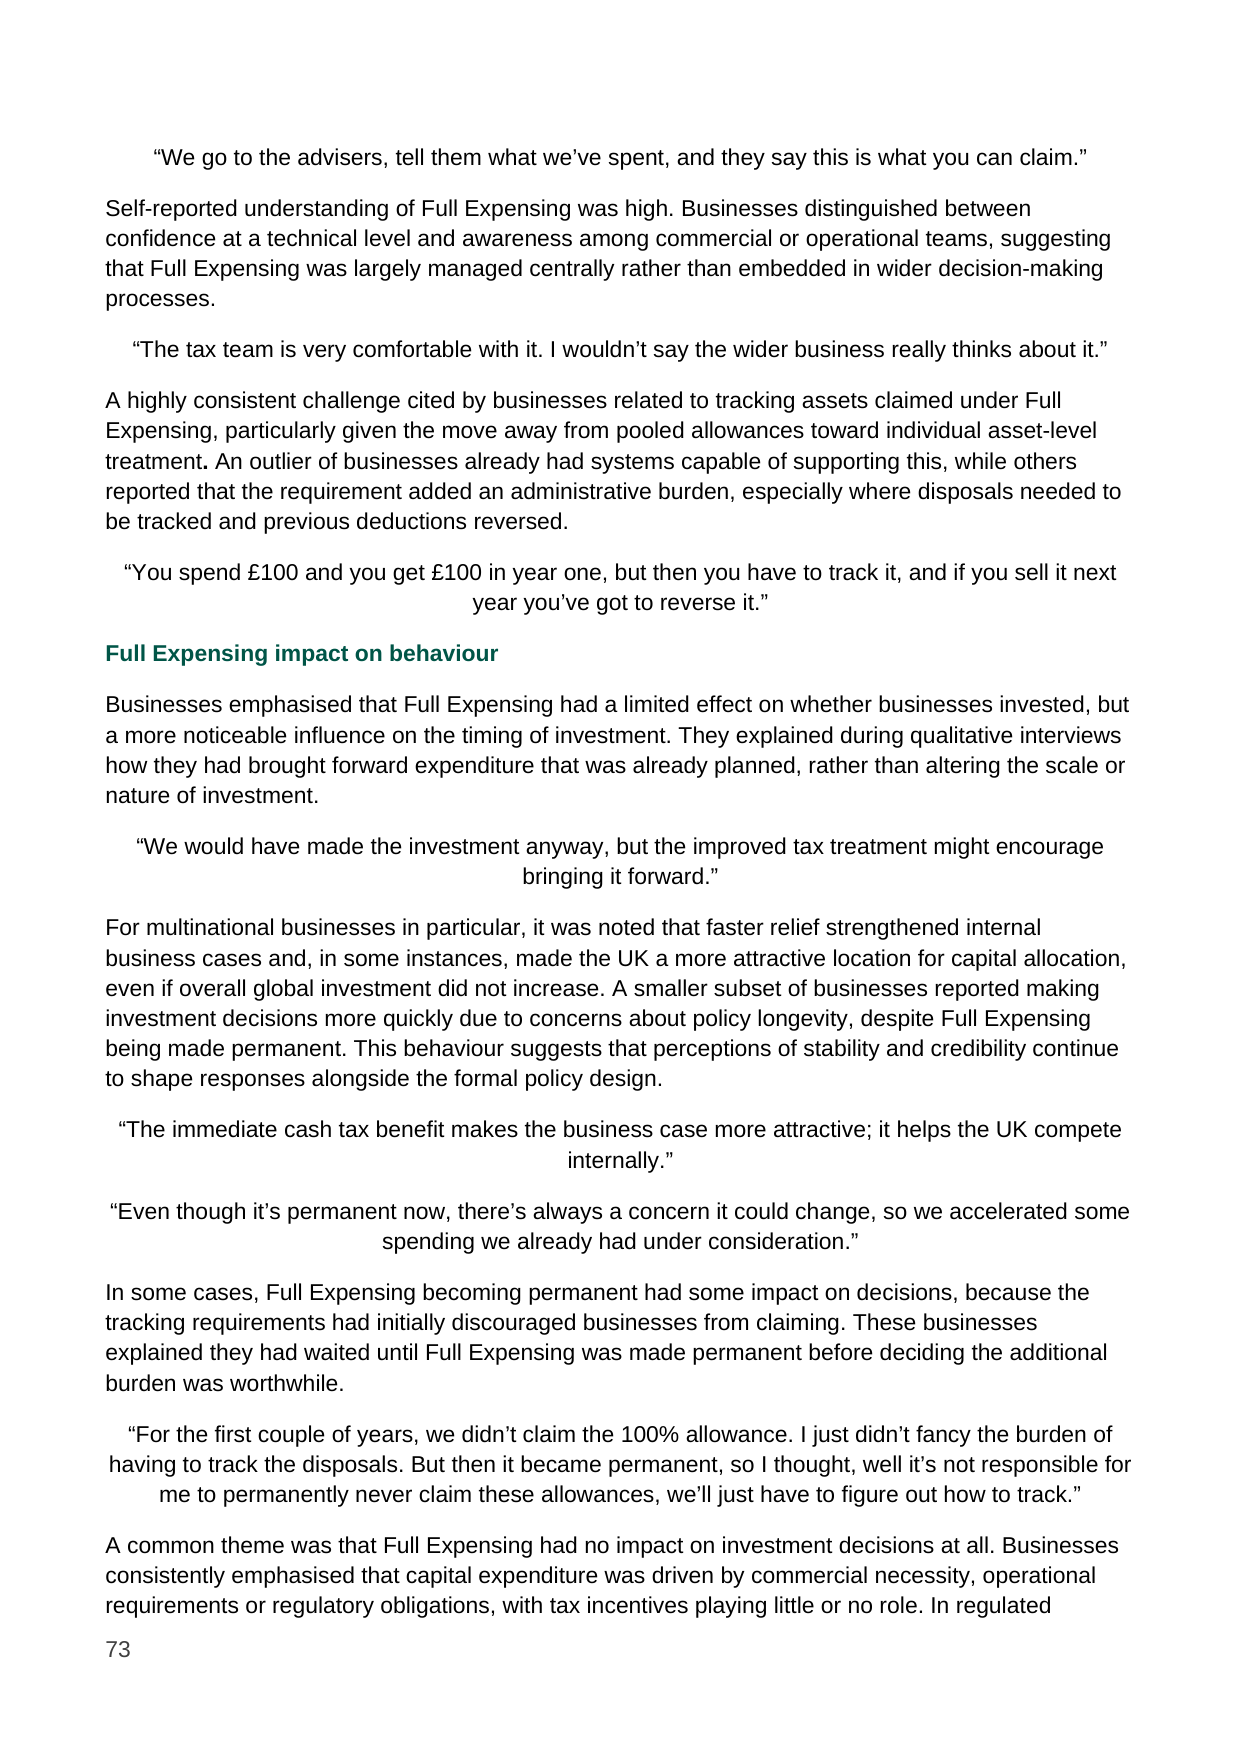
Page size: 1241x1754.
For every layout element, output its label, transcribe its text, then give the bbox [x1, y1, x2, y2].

text Full Expensing impact on behaviour [105, 640, 1135, 667]
text A common theme was that Full Expensing had no impact on investment decisions at all. Businesses consistently emphasised that capital expenditure was driven by commercial necessity, operational requirements or regulatory obligations, with tax incentives playing little or no role. In regulated [105, 1532, 1135, 1619]
text “The immediate cash tax benefit makes the business case more attractive; it helps the UK compete internally.” [105, 1116, 1135, 1173]
text “Even though it’s permanent now, there’s always a concern it could change, so we accelerated some spending we already had under consideration.” [105, 1198, 1135, 1254]
text For multinational businesses in particular, it was noted that faster relief strengthened internal business cases and, in some instances, made the UK a more attractive location for capital allocation, even if overall global investment did not increase. A smaller subset of businesses reported making investment decisions more quickly due to concerns about policy longevity, despite Full Expensing being made permanent. This behaviour suggests that perceptions of stability and credibility continue to shape responses alongside the formal policy design. [105, 914, 1135, 1092]
text “We would have made the investment anyway, but the improved tax treatment might encourage bringing it forward.” [105, 833, 1135, 890]
text A highly consistent challenge cited by businesses related to tracking assets claimed under Full Expensing, particularly given the move away from pooled allowances toward individual asset-level treatment. An outlier of businesses already had systems capable of supporting this, while others reported that the requirement added an administrative burden, especially where disposals needed to be tracked and previous deductions reversed. [105, 387, 1135, 534]
text In some cases, Full Expensing becoming permanent had some impact on decisions, because the tracking requirements had initially discouraged businesses from claiming. These businesses explained they had waited until Full Expensing was made permanent before deciding the additional burden was worthwhile. [105, 1279, 1135, 1396]
text Self-reported understanding of Full Expensing was high. Businesses distinguished between confidence at a technical level and awareness among commercial or operational teams, suggesting that Full Expensing was largely managed centrally rather than embedded in wider decision-making processes. [105, 194, 1135, 312]
text “The tax team is very comfortable with it. I wouldn’t say the wider business really thinks about it.” [105, 336, 1135, 363]
text “We go to the advisers, tell them what we’ve spent, and they say this is what you can claim.” [105, 143, 1135, 170]
text Businesses emphasised that Full Expensing had a limited effect on whether businesses invested, but a more noticeable influence on the timing of investment. They explained during qualitative interviews how they had brought forward expenditure that was already planned, rather than altering the scale or nature of investment. [105, 691, 1135, 808]
text “For the first couple of years, we didn’t claim the 100% allowance. I just didn’t fancy the burden of having to track the disposals. But then it became permanent, so I thought, well it’s not responsible for me to permanently never claim these allowances, we’ll just have to figure out how to track.” [105, 1421, 1135, 1507]
text “You spend £100 and you get £100 in year one, but then you have to track it, and if you sell it next year you’ve got to reverse it.” [105, 559, 1135, 616]
